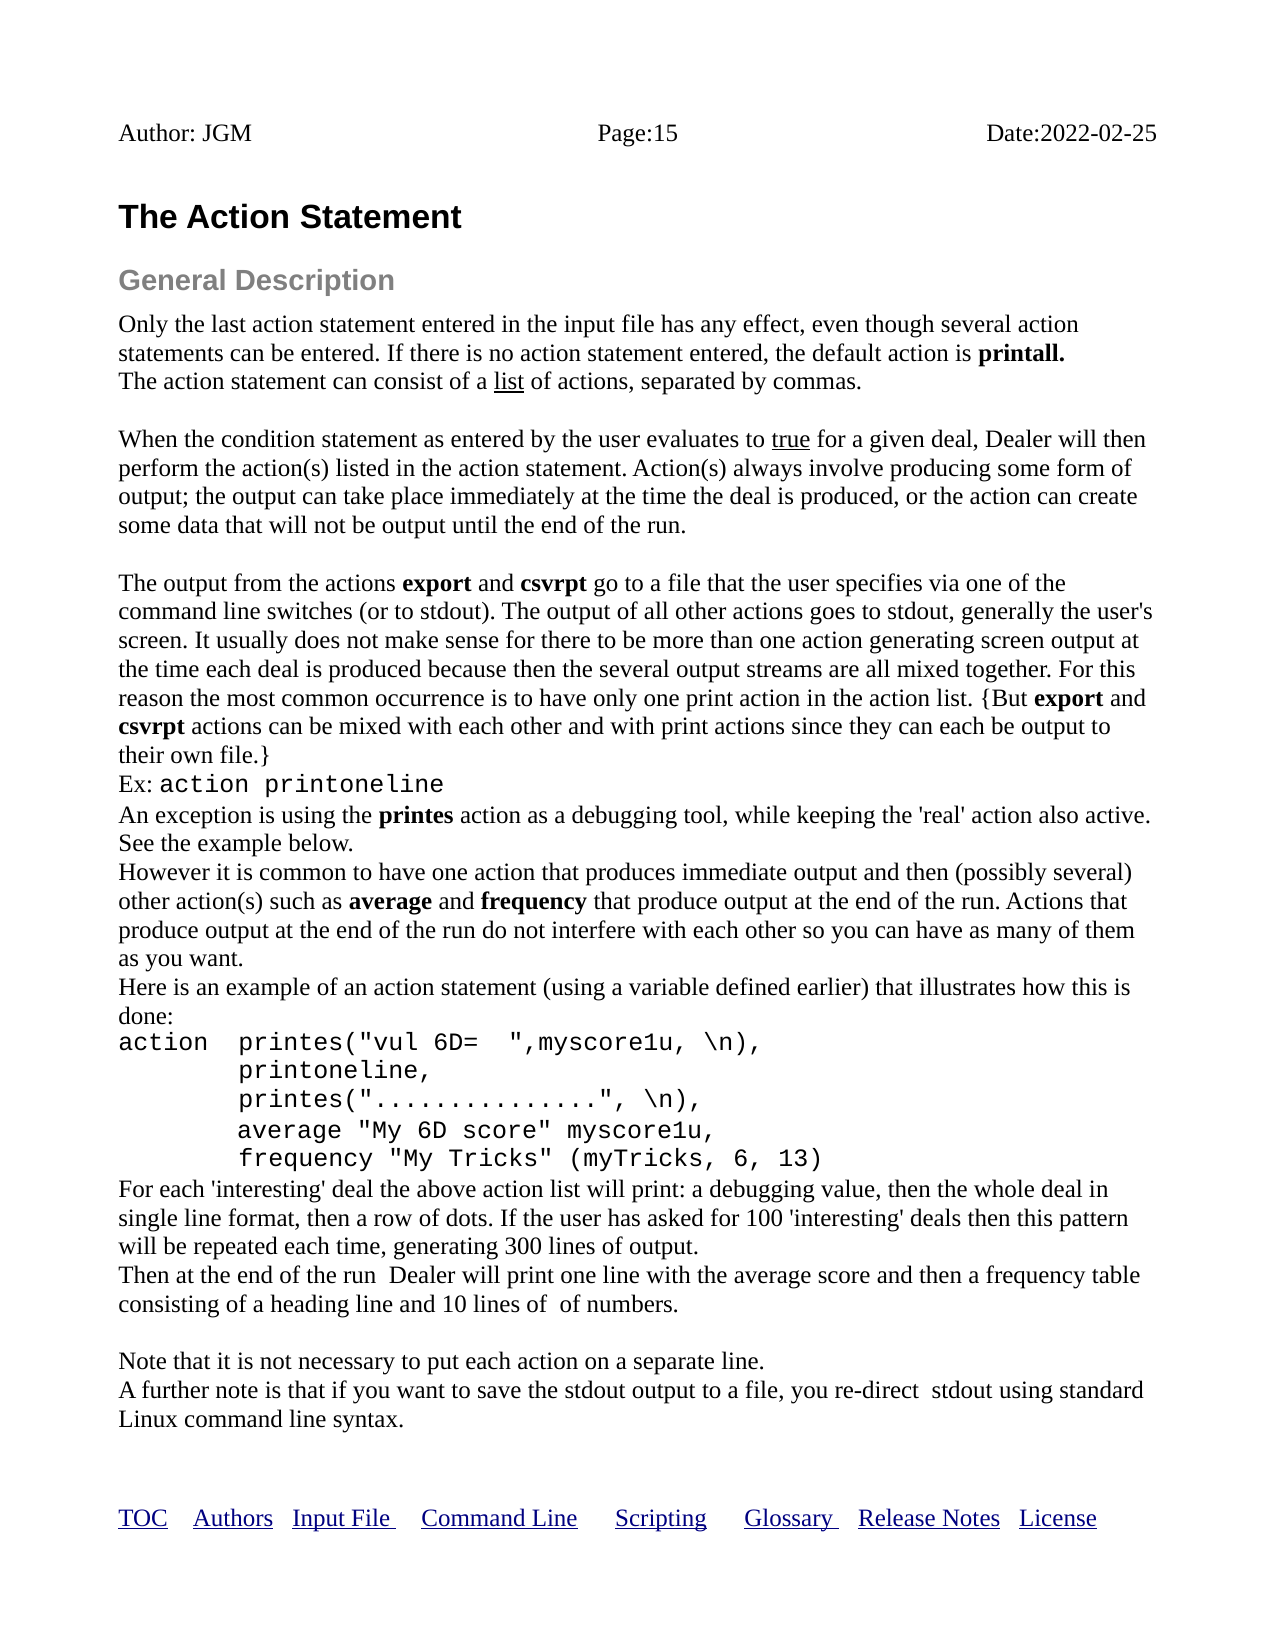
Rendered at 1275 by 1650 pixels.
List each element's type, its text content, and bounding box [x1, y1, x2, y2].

subtitle General Description [118, 263, 1157, 296]
text Only the last action statement entered in the input file has any effect, even though several action statements can be entered. If there is no action statement entered, the default action is printall. [118, 309, 1157, 366]
text For each 'interesting' deal the above action list will print: a debugging value, then the whole deal in single line format, then a row of dots. If the user has asked for 100 'interesting' deals then this pattern will be repeated each time, generating 300 lines of output. [118, 1174, 1157, 1260]
text Here is an example of an action statement (using a variable defined earlier) that illustrates how this is done: [118, 972, 1157, 1030]
text action printes("vul 6D= ",myscore1u, \n), [118, 1030, 1157, 1058]
text A further note is that if you want to save the stdout output to a file, you re-direct stdout using standard Linux command line syntax. [118, 1375, 1157, 1433]
text printes("...............", \n), [118, 1086, 1157, 1115]
text Ex: action printoneline [118, 769, 1157, 800]
text The action statement can consist of a list of actions, separated by commas. [118, 366, 1157, 395]
text frequency "My Tricks" (myTricks, 6, 13) [118, 1146, 1157, 1174]
text When the condition statement as entered by the user evaluates to true for a given deal, Dealer will then perform the action(s) listed in the action statement. Action(s) always involve producing some form of output; the output can take place immediately at the time the deal is produced, or the action can create some data that will not be output until the end of the run. [118, 424, 1157, 539]
text Note that it is not necessary to put each action on a separate line. [118, 1346, 1157, 1375]
text printoneline, [118, 1058, 1157, 1086]
subtitle The Action Statement [118, 197, 1157, 236]
text Then at the end of the run Dealer will print one line with the average score and then a frequency table consisting of a heading line and 10 lines of of numbers. [118, 1260, 1157, 1318]
text However it is common to have one action that produces immediate output and then (possibly several) other action(s) such as average and frequency that produce output at the end of the run. Actions that produce output at the end of the run do not interfere with each other so you can have as many of them as you want. [118, 857, 1157, 972]
text The output from the actions export and csvrpt go to a file that the user specifies via one of the command line switches (or to stdout). The output of all other actions goes to stdout, generally the user's screen. It usually does not make sense for there to be more than one action generating screen output at the time each deal is produced because then the several output streams are all mixed together. For this reason the most common occurrence is to have only one print action in the action list. {But export and csvrpt actions can be mixed with each other and with print actions since they can each be output to their own file.} [118, 568, 1157, 769]
text An exception is using the printes action as a debugging tool, while keeping the 'real' action also active. See the example below. [118, 800, 1157, 857]
text average "My 6D score" myscore1u, [118, 1115, 1157, 1146]
